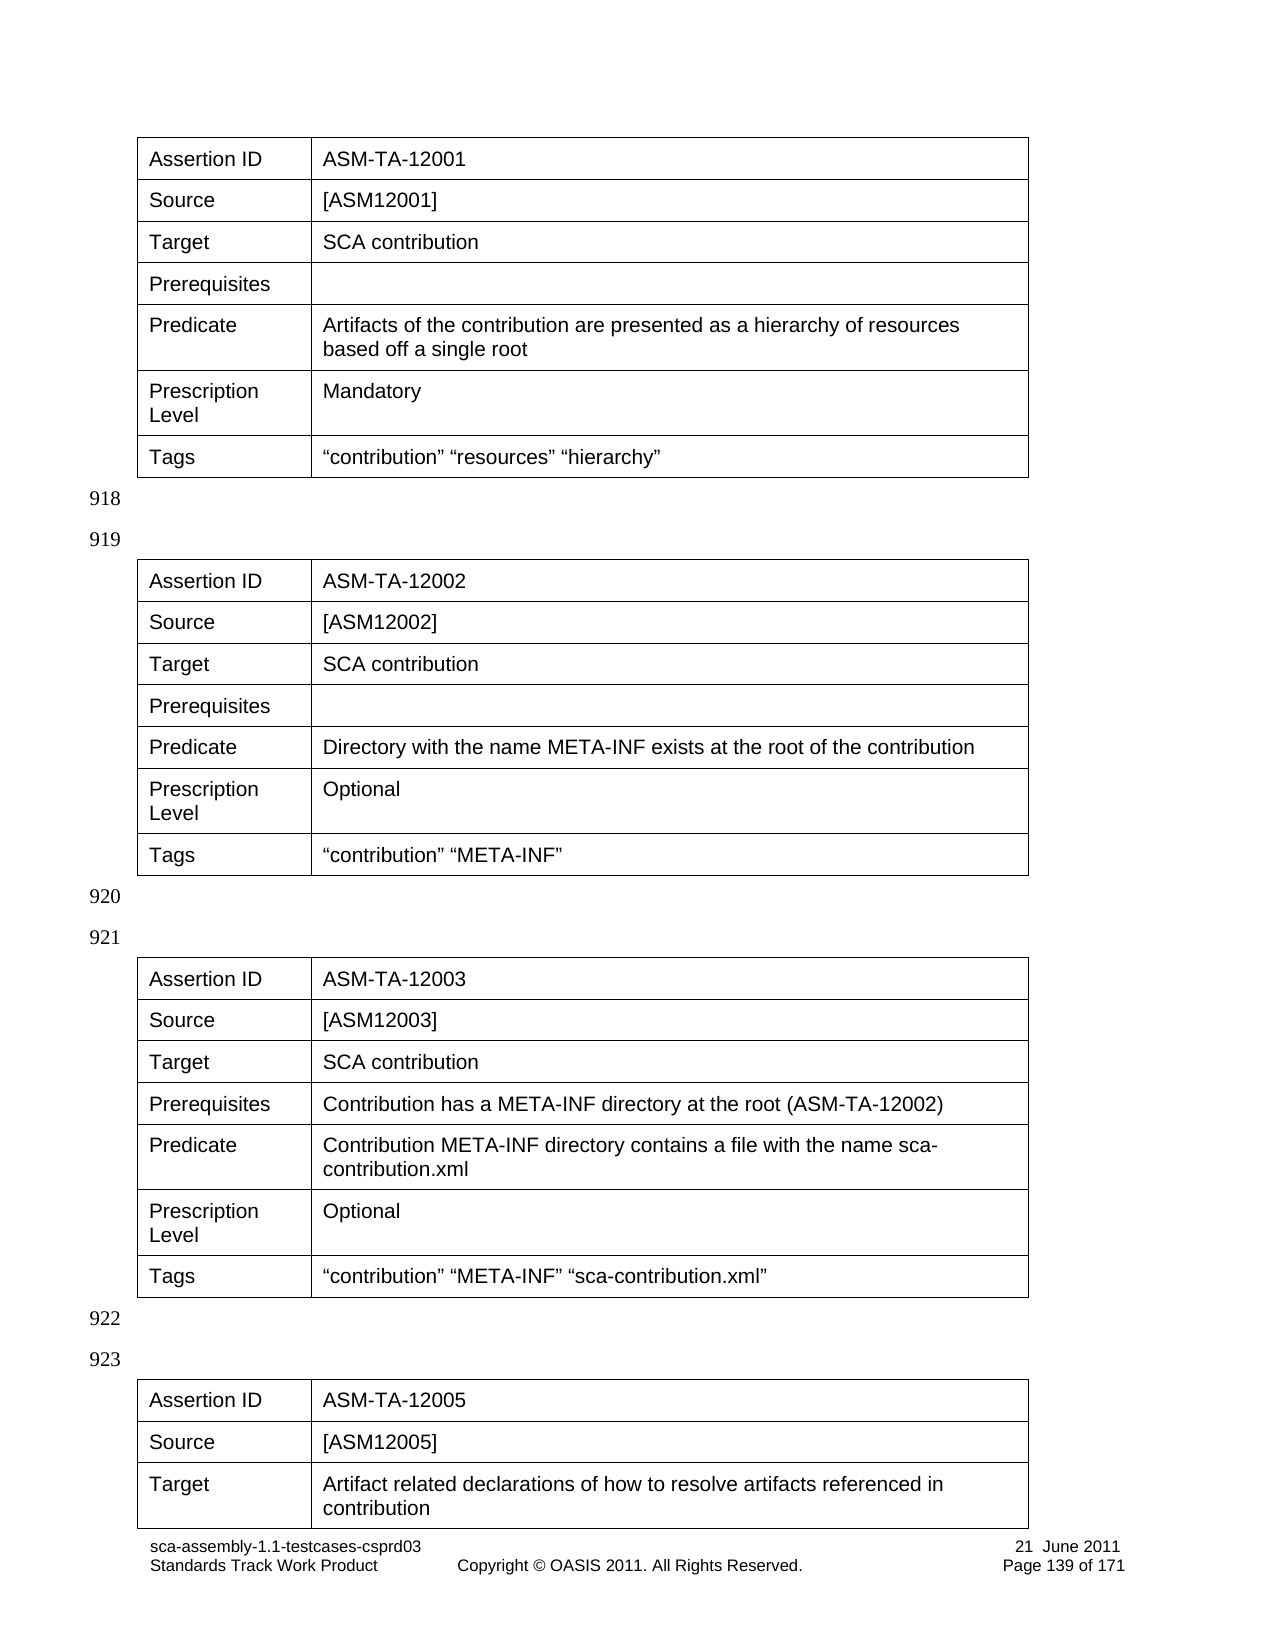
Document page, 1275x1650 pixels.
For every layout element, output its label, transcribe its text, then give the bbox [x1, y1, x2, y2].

table_cell SCA contribution [312, 222, 1028, 262]
table_header Assertion ID [138, 1380, 311, 1421]
table_cell Contribution META-INF directory contains a file with the name sca-contribution.xml [312, 1125, 1028, 1189]
table_cell [ASM12003] [312, 1000, 1028, 1040]
table_header ASM-TA-12003 [312, 958, 1028, 999]
table_cell Target [138, 1041, 311, 1082]
table_cell Predicate [138, 1125, 311, 1189]
table_cell SCA contribution [312, 1041, 1028, 1082]
table_cell Mandatory [312, 371, 1028, 435]
table_header Assertion ID [138, 138, 311, 179]
table_cell Artifacts of the contribution are presented as a hierarchy of resources based off a single root [312, 305, 1028, 369]
table_cell [312, 263, 1028, 304]
table_cell Optional [312, 1190, 1028, 1255]
table_cell [ASM12001] [312, 180, 1028, 221]
table_cell Tags [138, 1256, 311, 1297]
table_cell Source [138, 1000, 311, 1040]
table_cell Target [138, 222, 311, 262]
table_cell [312, 685, 1028, 726]
table_cell Predicate [138, 305, 311, 369]
table_cell Optional [312, 769, 1028, 833]
table_cell Tags [138, 834, 311, 875]
table_cell Source [138, 1422, 311, 1462]
table_cell Prerequisites [138, 685, 311, 726]
table_cell [ASM12005] [312, 1422, 1028, 1462]
table_cell Contribution has a META-INF directory at the root (ASM-TA-12002) [312, 1083, 1028, 1124]
table_header Assertion ID [138, 958, 311, 999]
table_cell Source [138, 180, 311, 221]
table_cell [ASM12002] [312, 602, 1028, 642]
table_cell Artifact related declarations of how to resolve artifacts referenced in contribution [312, 1463, 1028, 1528]
table_header ASM-TA-12005 [312, 1380, 1028, 1421]
table_cell Prescription Level [138, 1190, 311, 1255]
table_cell Tags [138, 436, 311, 477]
table_cell “contribution” “resources” “hierarchy” [312, 436, 1028, 477]
table_header ASM-TA-12001 [312, 138, 1028, 179]
table_header ASM-TA-12002 [312, 560, 1028, 601]
table_cell Predicate [138, 727, 311, 767]
table_cell Prescription Level [138, 769, 311, 833]
table_cell Directory with the name META-INF exists at the root of the contribution [312, 727, 1028, 767]
table_cell Target [138, 644, 311, 684]
table_cell Source [138, 602, 311, 642]
table_header Assertion ID [138, 560, 311, 601]
table_cell “contribution” “META-INF” [312, 834, 1028, 875]
table_cell Prerequisites [138, 1083, 311, 1124]
table_cell Target [138, 1463, 311, 1528]
table_cell Prerequisites [138, 263, 311, 304]
table_cell Prescription Level [138, 371, 311, 435]
table_cell SCA contribution [312, 644, 1028, 684]
table_cell “contribution” “META-INF” “sca-contribution.xml” [312, 1256, 1028, 1297]
